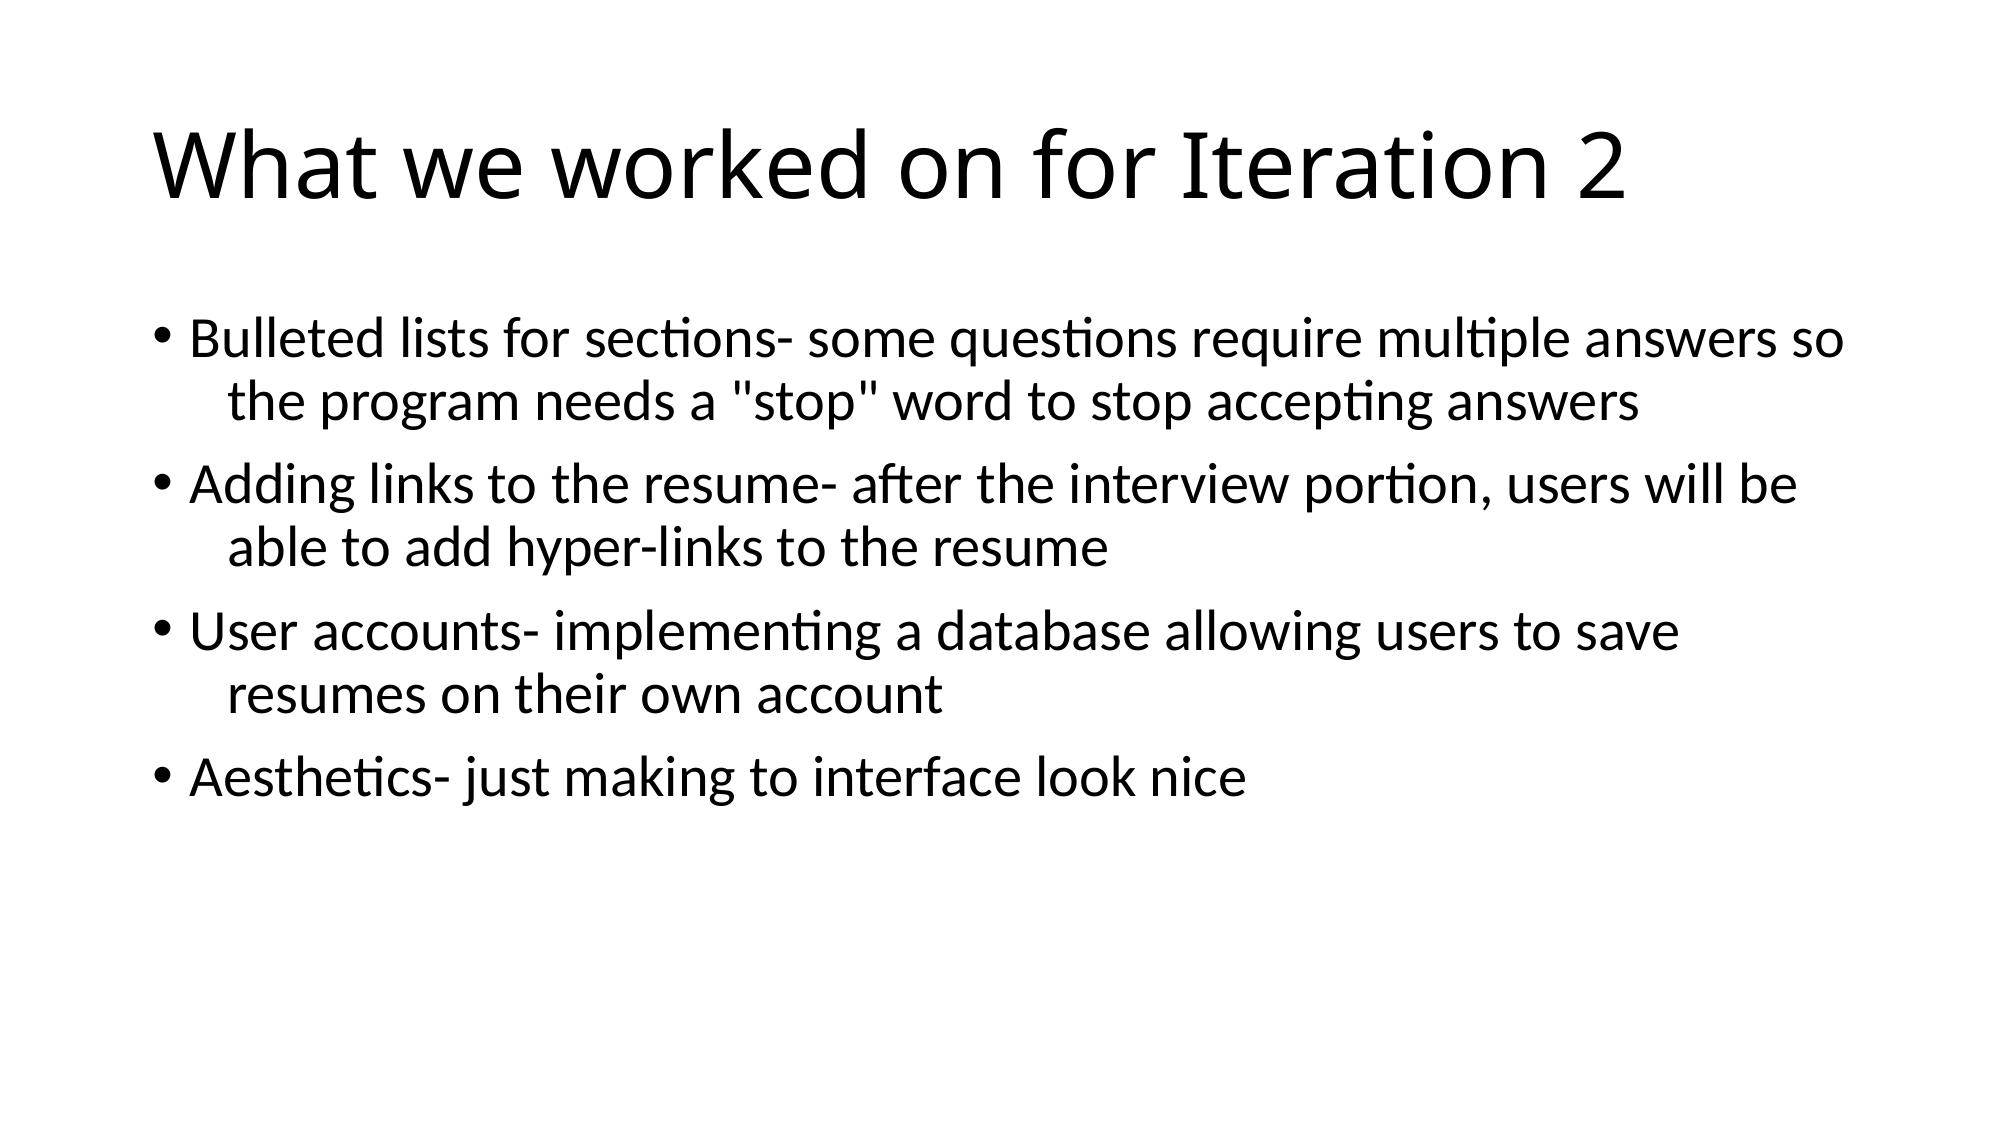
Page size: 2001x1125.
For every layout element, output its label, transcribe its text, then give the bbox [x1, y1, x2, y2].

title What we worked on for Iteration 2 [137, 59, 1863, 278]
list Bulleted lists for sections- some questions require multiple answers so the program needs a "stop" word to stop accepting answers Adding links to the resume- after the interview portion, users will be able to add hyper-links to the resume User accounts- implementing a database allowing users to save resumes on their own account Aesthetics- just making to interface look nice [137, 299, 1863, 1014]
